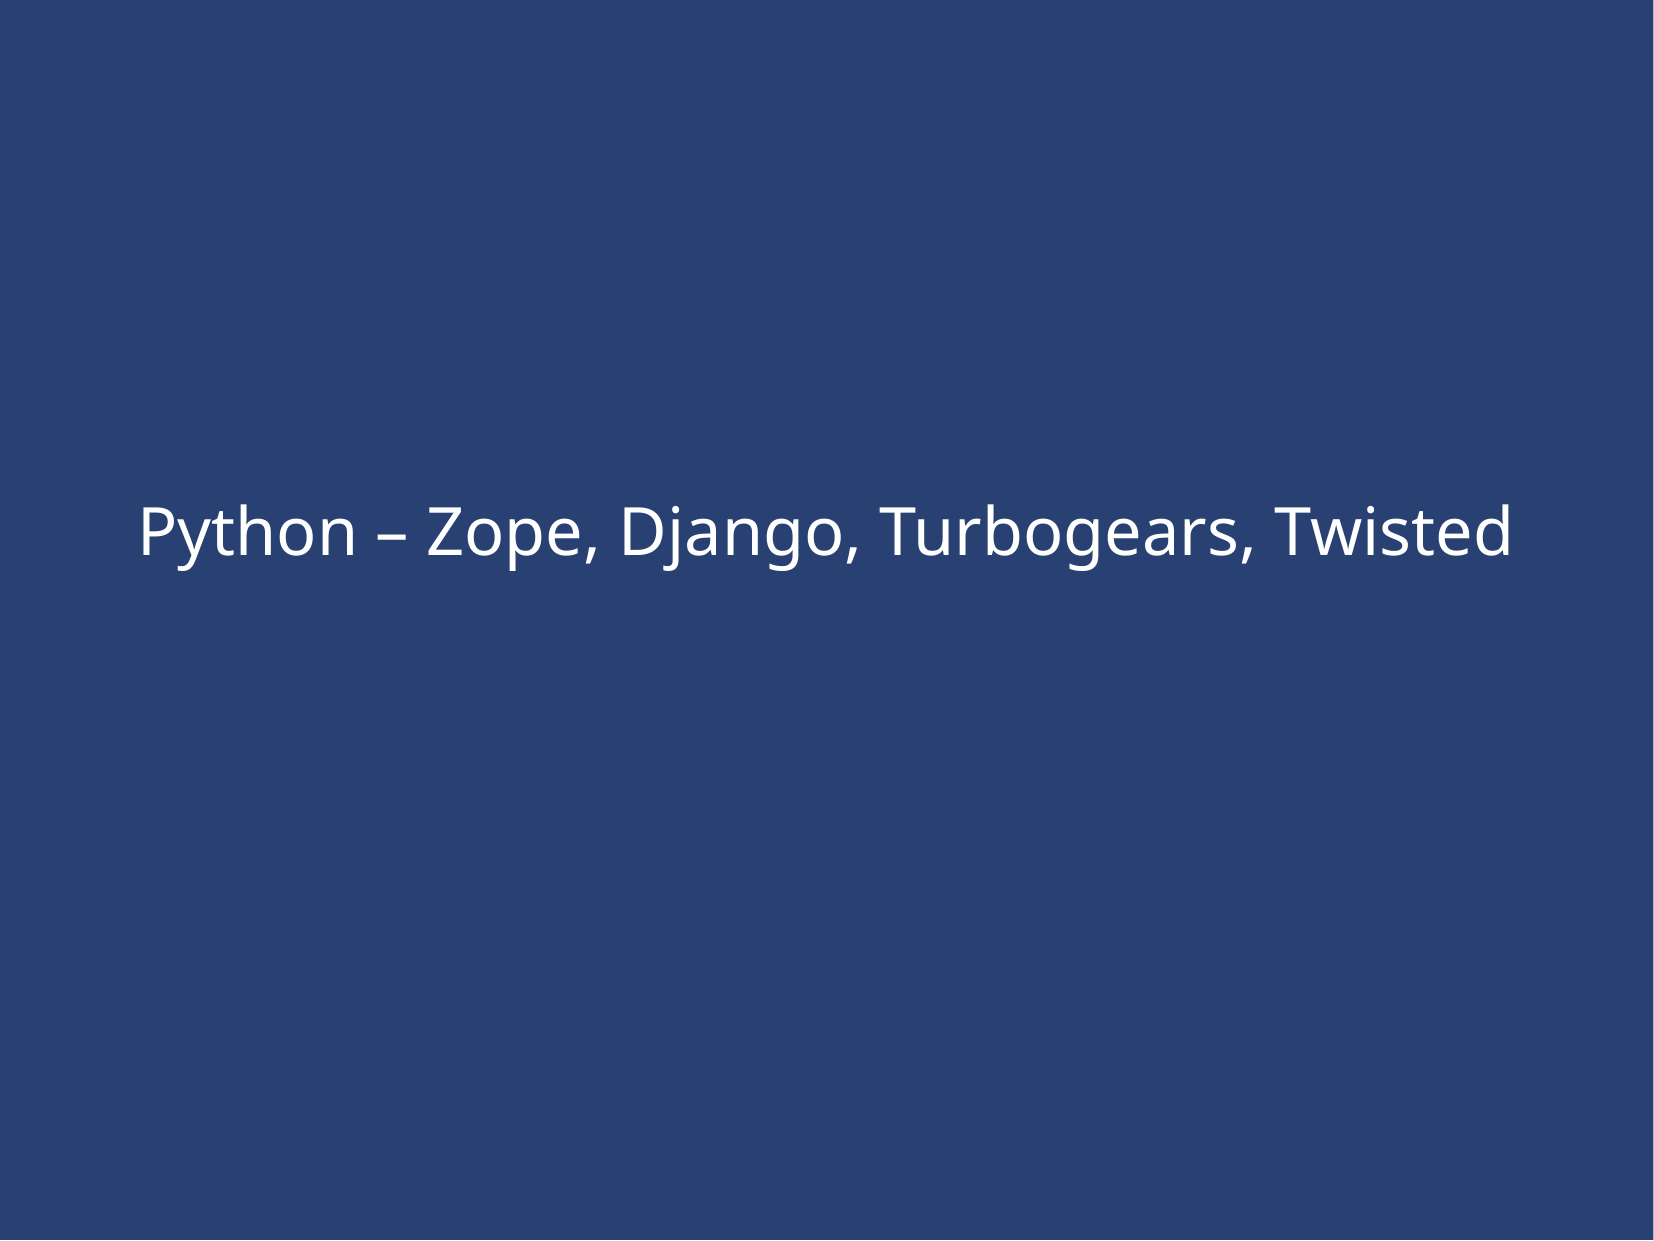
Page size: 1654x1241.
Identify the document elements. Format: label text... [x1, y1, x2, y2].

subtitle Python – Zope, Django, Turbogears, Twisted [82, 49, 1571, 1109]
